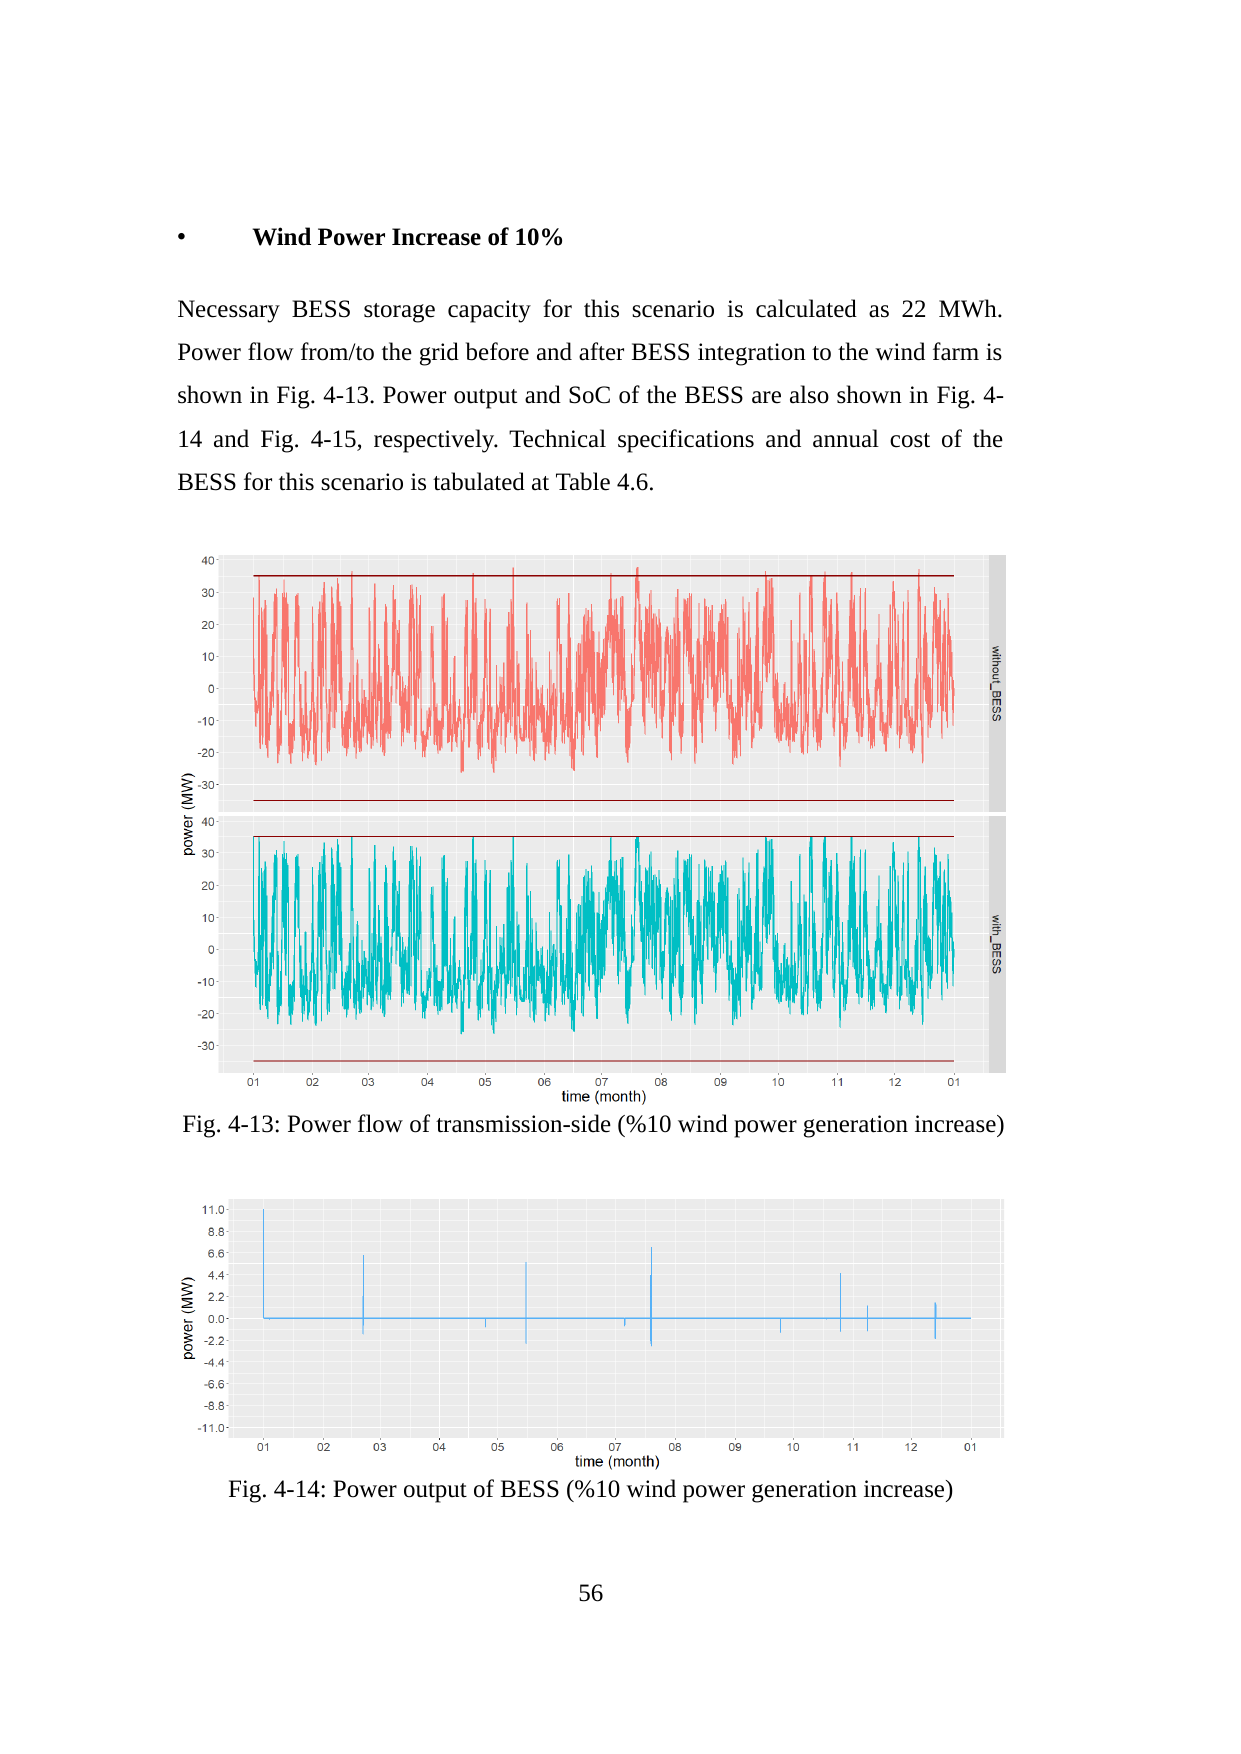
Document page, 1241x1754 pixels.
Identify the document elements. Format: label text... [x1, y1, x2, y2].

text Necessary BESS storage capacity for this scenario is calculated as 22 MWh. Power flow from/to the grid before and after BESS integration to the wind farm is shown in Fig. 4-13. Power output and SoC of the BESS are also shown in Fig. 4-14 and Fig. 4-15, respectively. Technical specifications and annual cost of the BESS for this scenario is tabulated at Table 4.6. [177, 294, 1004, 496]
list Wind Power Increase of 10% [177, 222, 1004, 250]
picture [177, 552, 1010, 1107]
text Fig. 4-14: Power output of BESS (%10 wind power generation increase) [177, 1472, 1004, 1503]
text Fig. 4-13: Power flow of transmission-side (%10 wind power generation increase) [177, 1107, 1009, 1138]
picture [177, 1194, 1005, 1472]
